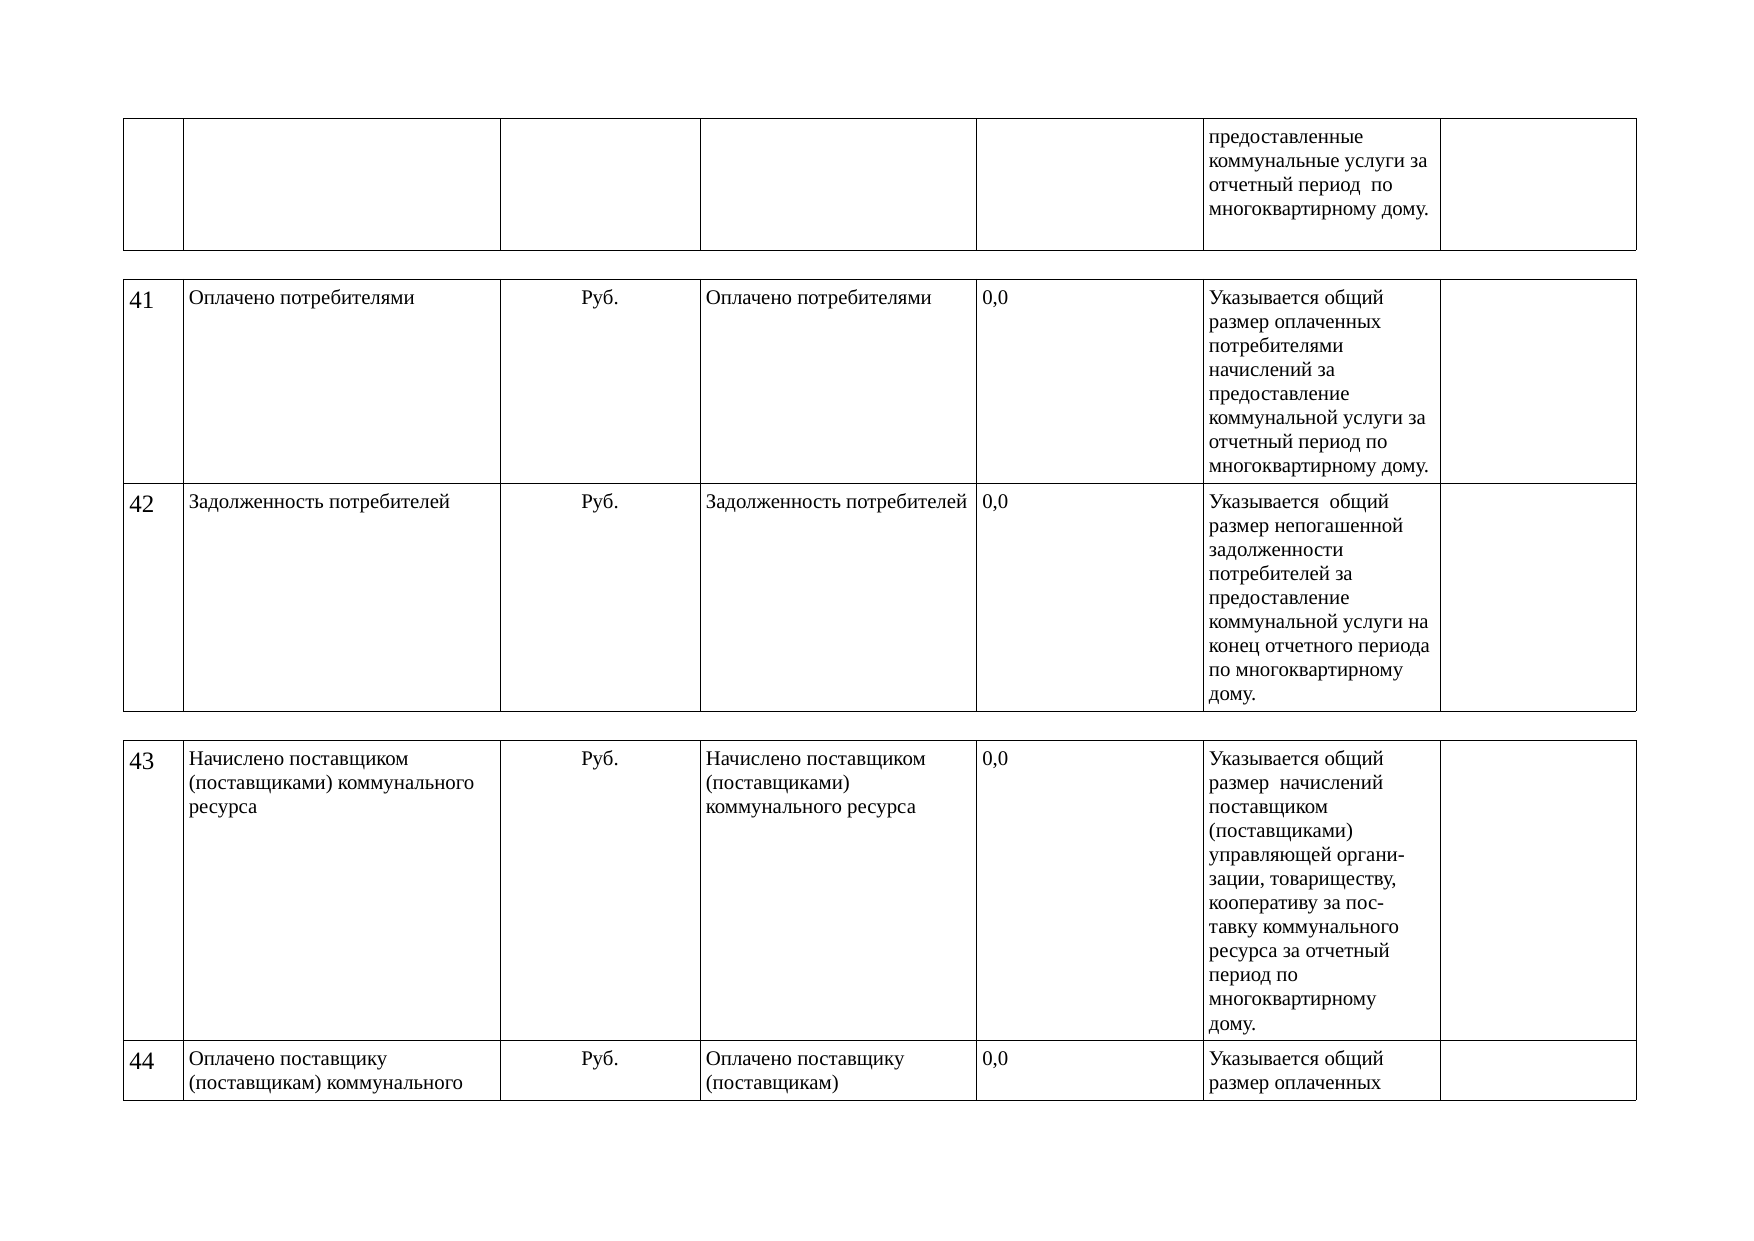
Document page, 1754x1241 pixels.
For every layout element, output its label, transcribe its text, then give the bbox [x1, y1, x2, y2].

table_header Оплачено потребителями [701, 280, 976, 483]
table_header 41 [124, 280, 183, 483]
table_cell 0,0 [977, 484, 1203, 711]
table_cell Задолженность потребителей [184, 484, 500, 711]
table_cell [124, 119, 183, 250]
table_cell [1441, 1041, 1636, 1100]
table_cell [1441, 119, 1636, 250]
table_header Начислено поставщиком (поставщиками) коммунального ресурса [701, 741, 976, 1040]
table_cell [1441, 484, 1636, 711]
table_cell [184, 119, 500, 250]
table_header Указывается общий размер начислений поставщиком (поставщиками) управляющей органи- зации, товариществу, кооперативу за пос- тавку коммунального ресурса за отчетный период по многоквартирному дому. [1204, 741, 1440, 1040]
table_header [1441, 741, 1636, 1040]
table_header Руб. [501, 741, 700, 1040]
table_header Руб. [501, 280, 700, 483]
table_cell Задолженность потребителей [701, 484, 976, 711]
table_cell Оплачено поставщику (поставщикам) [701, 1041, 976, 1100]
table_cell Оплачено поставщику (поставщикам) коммунального [184, 1041, 500, 1100]
table_cell 0,0 [977, 1041, 1203, 1100]
table_header [1441, 280, 1636, 483]
table_cell [977, 119, 1203, 250]
table_cell 44 [124, 1041, 183, 1100]
table_cell Указывается общий размер непогашенной задолженности потребителей за предоставление коммунальной услуги на конец отчетного периода по многоквартирному дому. [1204, 484, 1440, 711]
table_cell предоставленные коммунальные услуги за отчетный период по многоквартирному дому. [1204, 119, 1440, 250]
table_cell Указывается общий размер оплаченных [1204, 1041, 1440, 1100]
table_header Оплачено потребителями [184, 280, 500, 483]
table_cell Руб. [501, 1041, 700, 1100]
table_cell [701, 119, 976, 250]
table_header Указывается общий размер оплаченных потребителями начислений за предоставление коммунальной услуги за отчетный период по многоквартирному дому. [1204, 280, 1440, 483]
table_cell Руб. [501, 484, 700, 711]
table_header Начислено поставщиком (поставщиками) коммунального ресурса [184, 741, 500, 1040]
table_header 43 [124, 741, 183, 1040]
table_header 0,0 [977, 741, 1203, 1040]
table_cell [501, 119, 700, 250]
table_cell 42 [124, 484, 183, 711]
table_header 0,0 [977, 280, 1203, 483]
